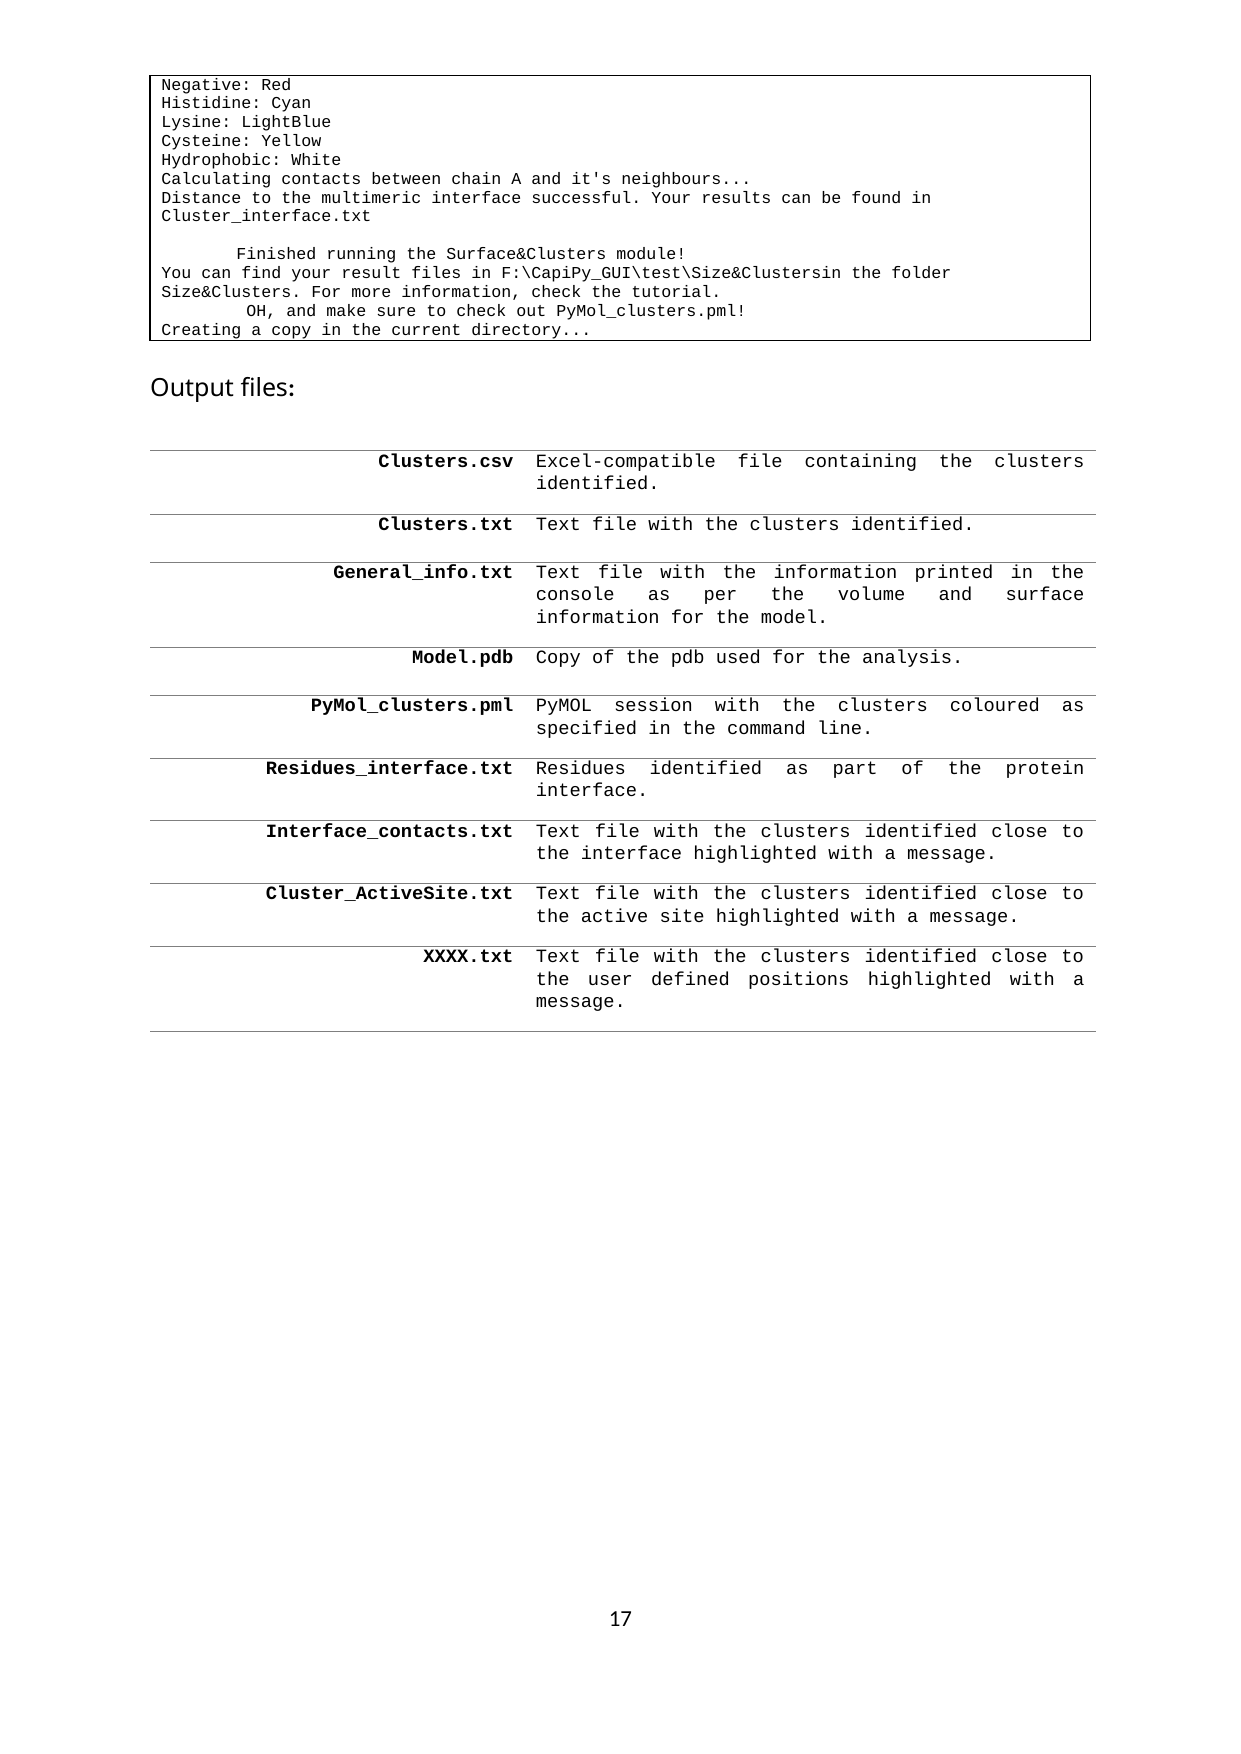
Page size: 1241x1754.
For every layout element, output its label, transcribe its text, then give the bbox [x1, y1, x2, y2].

table_cell Model.pdb [150, 648, 524, 695]
table_cell Text file with the clusters identified. [524, 515, 1096, 562]
table_cell PyMol_clusters.pml [150, 696, 524, 758]
table_cell Residues identified as part of the protein interface. [524, 759, 1096, 820]
table_cell Text file with the clusters identified close to the active site highlighted with a message. [524, 884, 1096, 946]
table_cell Interface_contacts.txt [150, 821, 524, 883]
table_cell Clusters.txt [150, 515, 524, 562]
table_cell Text file with the clusters identified close to the user defined positions highlighted with a message. [524, 947, 1096, 1031]
table_cell XXXX.txt [150, 947, 524, 1031]
table_cell Copy of the pdb used for the analysis. [524, 648, 1096, 695]
table_header Clusters.csv [150, 451, 524, 513]
table_cell Negative: Red Histidine: Cyan Lysine: LightBlue Cysteine: Yellow Hydrophobic: White Calculating contacts between chain A and it's neighbours... Distance to the multimeric interface successful. Your results can be found in Cluster_interface.txt Finished running the Surface&Clusters module! You can find your result files in F:\CapiPy_GUI\test\Size&Clustersin the folder Size&Clusters. For more information, check the tutorial. OH, and make sure to check out PyMol_clusters.pml! Creating a copy in the current directory... [151, 76, 1090, 340]
table_cell Text file with the information printed in the console as per the volume and surface information for the model. [524, 563, 1096, 647]
table_cell General_info.txt [150, 563, 524, 647]
table_cell Cluster_ActiveSite.txt [150, 884, 524, 946]
text Output files: [150, 369, 1090, 403]
table_cell Text file with the clusters identified close to the interface highlighted with a message. [524, 821, 1096, 883]
table_header Excel-compatible file containing the clusters identified. [524, 451, 1096, 513]
table_cell Residues_interface.txt [150, 759, 524, 820]
table_cell PyMOL session with the clusters coloured as specified in the command line. [524, 696, 1096, 758]
